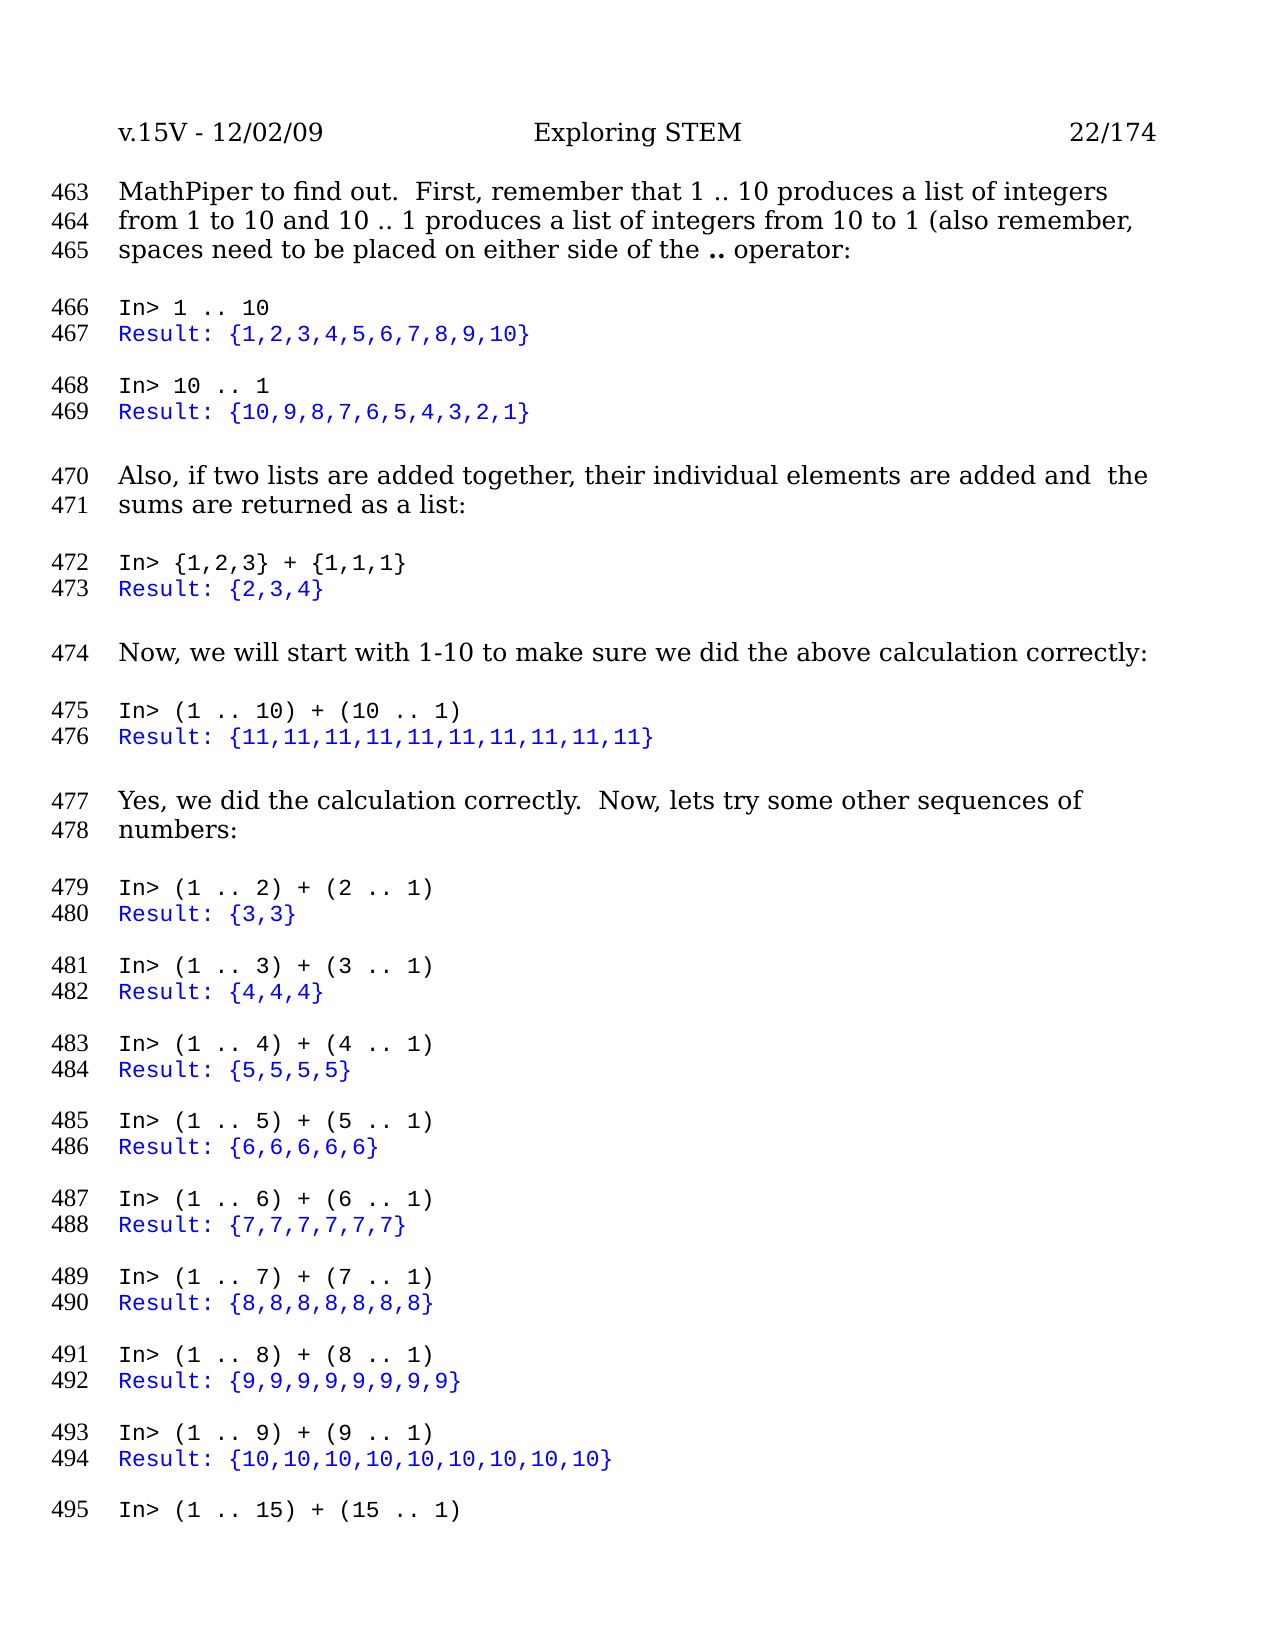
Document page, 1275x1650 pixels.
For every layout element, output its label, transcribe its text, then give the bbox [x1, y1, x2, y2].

text Result: {10,9,8,7,6,5,4,3,2,1} [118, 400, 1157, 426]
text Result: {5,5,5,5} [118, 1058, 1157, 1084]
text In> (1 .. 5) + (5 .. 1) [118, 1110, 1157, 1136]
text In> (1 .. 15) + (15 .. 1) [118, 1499, 1157, 1525]
text Result: {3,3} [118, 902, 1157, 928]
text In> (1 .. 6) + (6 .. 1) [118, 1188, 1157, 1213]
text In> (1 .. 9) + (9 .. 1) [118, 1421, 1157, 1447]
text Yes, we did the calculation correctly. Now, lets try some other sequences of numbers: [118, 786, 1157, 844]
text Result: {7,7,7,7,7,7} [118, 1213, 1157, 1239]
text Now, we will start with 1-10 to make sure we did the above calculation correctly: [118, 638, 1157, 667]
text Result: {6,6,6,6,6} [118, 1136, 1157, 1162]
text Also, if two lists are added together, their individual elements are added and the sums are returned as a list: [118, 461, 1157, 519]
text In> (1 .. 2) + (2 .. 1) [118, 876, 1157, 902]
text Result: {1,2,3,4,5,6,7,8,9,10} [118, 322, 1157, 348]
text Result: {10,10,10,10,10,10,10,10,10} [118, 1447, 1157, 1473]
text In> 1 .. 10 [118, 296, 1157, 322]
text Result: {11,11,11,11,11,11,11,11,11,11} [118, 725, 1157, 751]
text Result: {8,8,8,8,8,8,8} [118, 1291, 1157, 1317]
text Result: {2,3,4} [118, 577, 1157, 603]
text In> (1 .. 3) + (3 .. 1) [118, 954, 1157, 980]
text In> {1,2,3} + {1,1,1} [118, 551, 1157, 577]
text In> (1 .. 8) + (8 .. 1) [118, 1343, 1157, 1369]
text In> (1 .. 10) + (10 .. 1) [118, 699, 1157, 725]
text In> (1 .. 4) + (4 .. 1) [118, 1032, 1157, 1058]
text Result: {4,4,4} [118, 980, 1157, 1006]
text MathPiper to find out. First, remember that 1 .. 10 produces a list of integers from 1 to 10 and 10 .. 1 produces a list of integers from 10 to 1 (also remember, spaces need to be placed on either side of the .. operator: [118, 177, 1157, 264]
text In> 10 .. 1 [118, 374, 1157, 400]
text In> (1 .. 7) + (7 .. 1) [118, 1265, 1157, 1291]
text Result: {9,9,9,9,9,9,9,9} [118, 1369, 1157, 1395]
